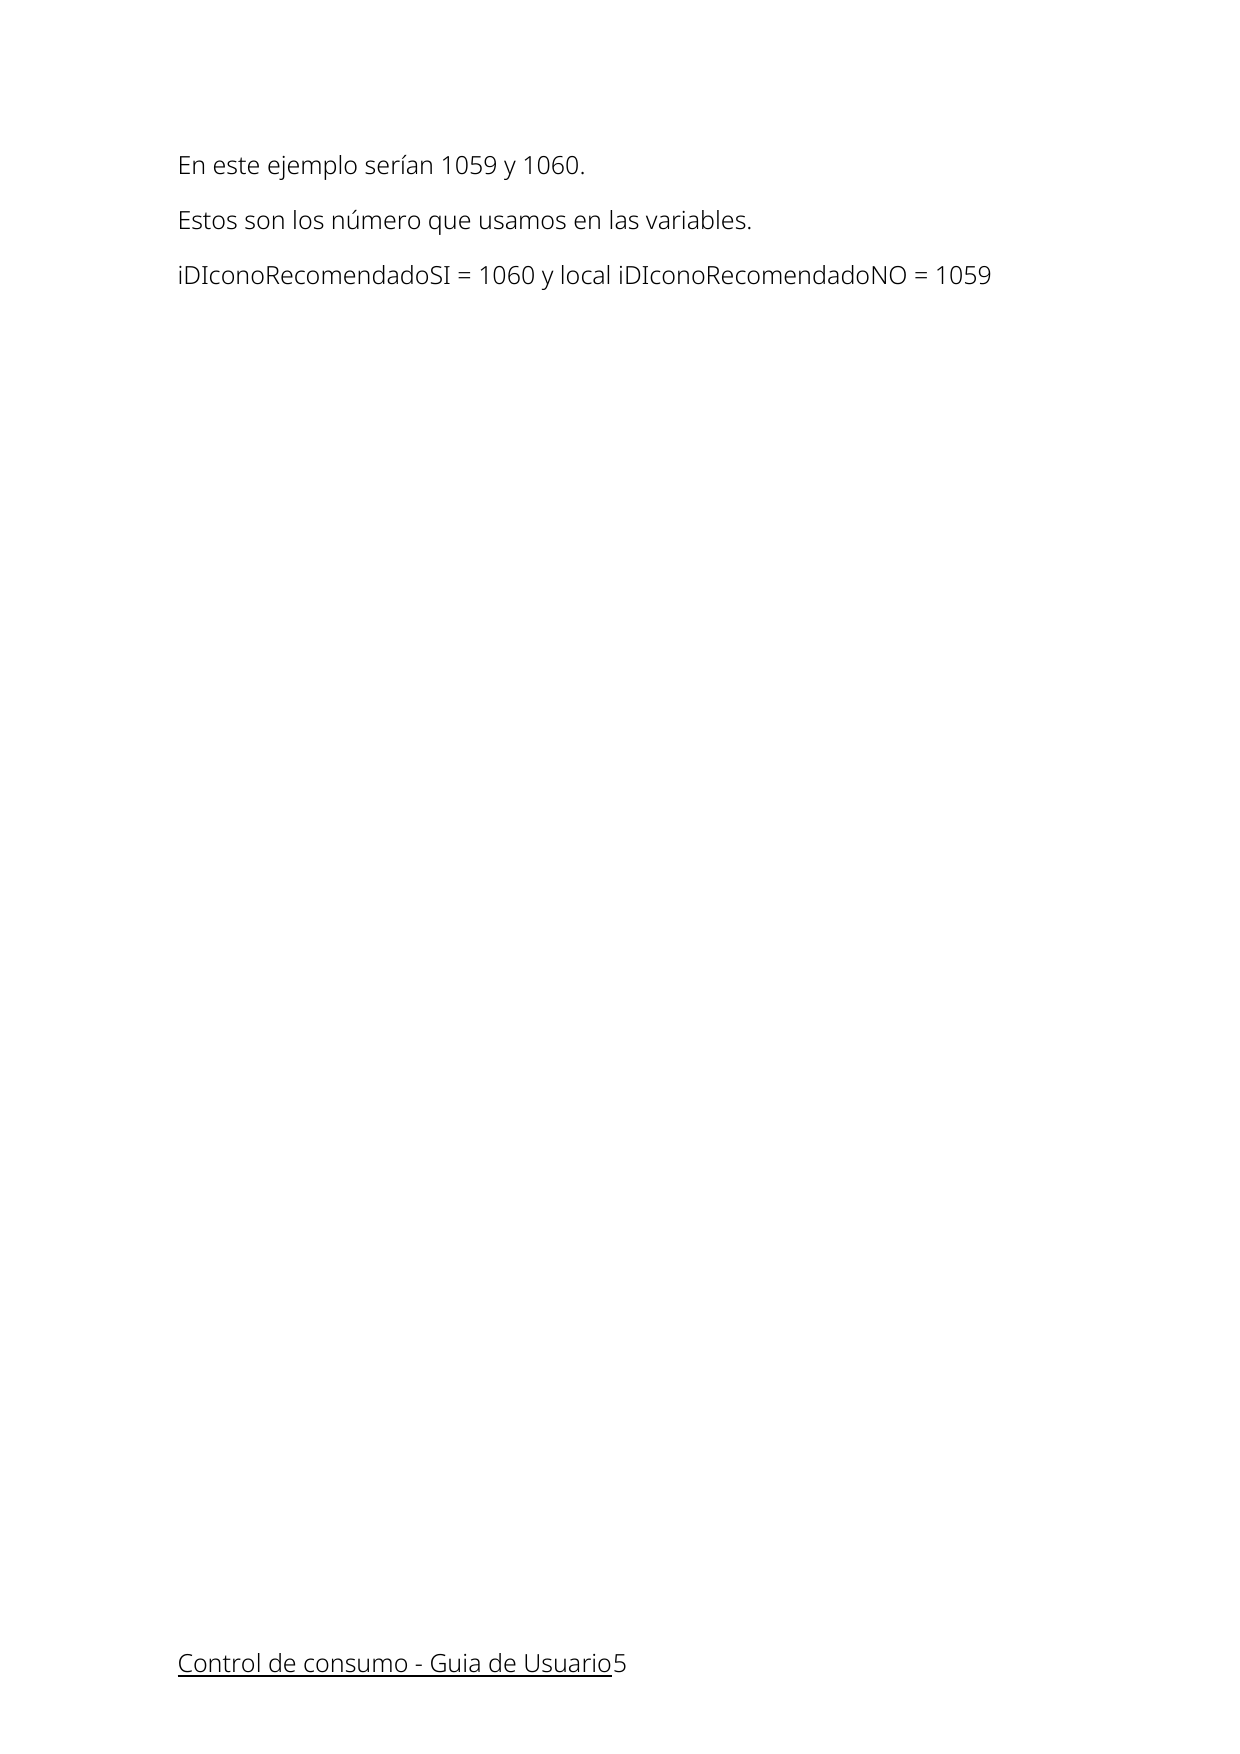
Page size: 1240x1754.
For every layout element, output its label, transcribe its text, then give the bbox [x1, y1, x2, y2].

text Estos son los número que usamos en las variables. [177, 202, 1062, 237]
text iDIconoRecomendadoSI = 1060 y local iDIconoRecomendadoNO = 1059 [177, 257, 1062, 291]
text En este ejemplo serían 1059 y 1060. [177, 148, 1062, 182]
